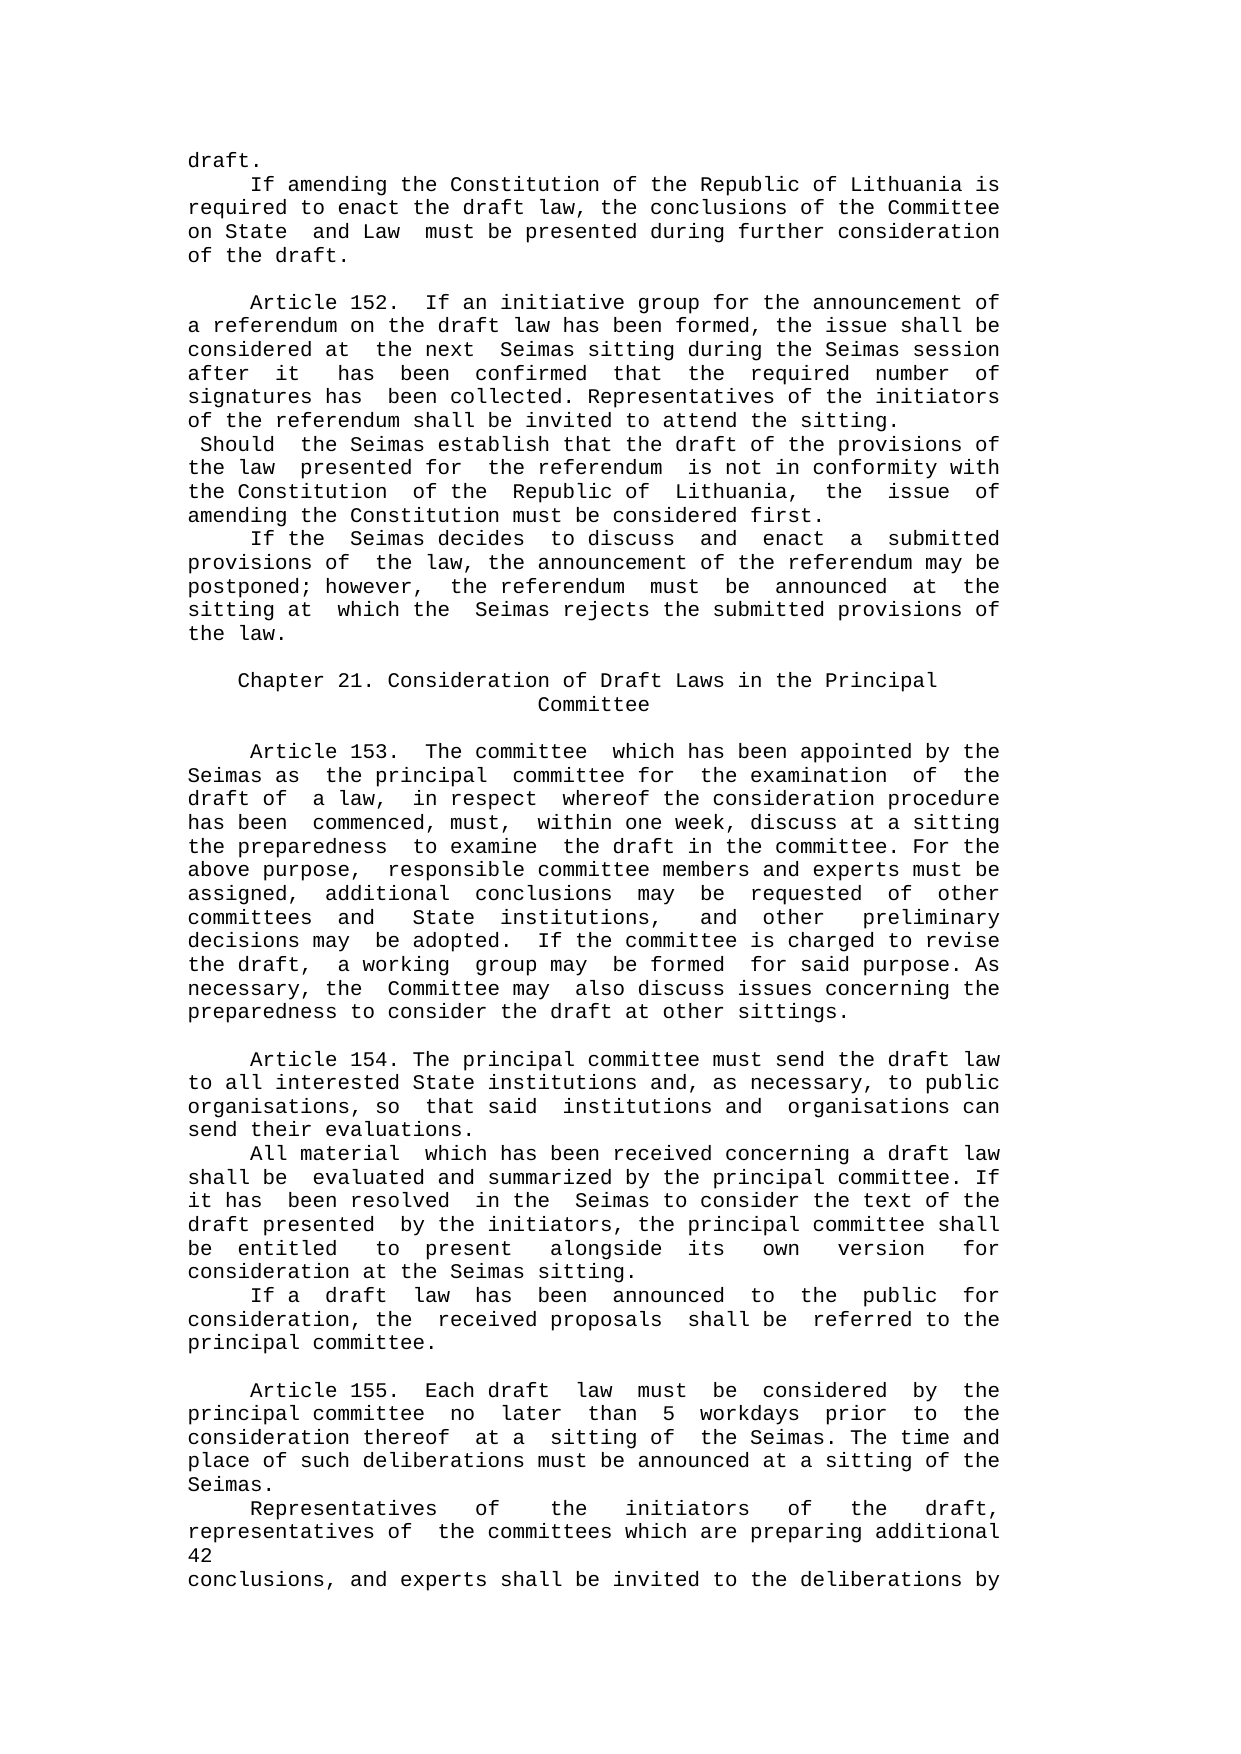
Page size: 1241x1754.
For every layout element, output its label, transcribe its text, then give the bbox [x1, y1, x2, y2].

text decisions may be adopted. If the committee is charged to revise [187, 930, 1053, 954]
text Seimas. [187, 1474, 1053, 1498]
text on State and Law must be presented during further consideration [187, 221, 1053, 244]
text Article 154. The principal committee must send the draft law [187, 1048, 1053, 1072]
text above purpose, responsible committee members and experts must be [187, 859, 1053, 883]
text Committee [187, 694, 1053, 717]
text it has been resolved in the Seimas to consider the text of the [187, 1190, 1053, 1214]
text the law. [187, 623, 1053, 647]
text a referendum on the draft law has been formed, the issue shall be [187, 316, 1053, 339]
text Should the Seimas establish that the draft of the provisions of [187, 434, 1053, 457]
text organisations, so that said institutions and organisations can [187, 1096, 1053, 1119]
text of the draft. [187, 244, 1053, 268]
text If the Seimas decides to discuss and enact a submitted [187, 528, 1053, 552]
text consideration thereof at a sitting of the Seimas. The time and [187, 1427, 1053, 1451]
text Article 155. Each draft law must be considered by the [187, 1379, 1053, 1403]
text be entitled to present alongside its own version for [187, 1238, 1053, 1261]
text send their evaluations. [187, 1119, 1053, 1143]
text draft of a law, in respect whereof the consideration procedure [187, 788, 1053, 812]
text the preparedness to examine the draft in the committee. For the [187, 836, 1053, 859]
text draft presented by the initiators, the principal committee shall [187, 1214, 1053, 1238]
text If a draft law has been announced to the public for [187, 1285, 1053, 1309]
text consideration, the received proposals shall be referred to the [187, 1309, 1053, 1332]
text principal committee no later than 5 workdays prior to the [187, 1403, 1053, 1427]
text required to enact the draft law, the conclusions of the Committee [187, 197, 1053, 221]
text after it has been confirmed that the required number of [187, 363, 1053, 386]
text necessary, the Committee may also discuss issues concerning the [187, 978, 1053, 1001]
text If amending the Constitution of the Republic of Lithuania is [187, 174, 1053, 197]
text conclusions, and experts shall be invited to the deliberations by [187, 1569, 1053, 1592]
text Representatives of the initiators of the draft, [187, 1498, 1053, 1521]
text preparedness to consider the draft at other sittings. [187, 1001, 1053, 1025]
text of the referendum shall be invited to attend the sitting. [187, 410, 1053, 434]
text place of such deliberations must be announced at a sitting of the [187, 1451, 1053, 1474]
text to all interested State institutions and, as necessary, to public [187, 1072, 1053, 1096]
text the law presented for the referendum is not in conformity with [187, 457, 1053, 481]
text committees and State institutions, and other preliminary [187, 907, 1053, 930]
text draft. [187, 150, 1053, 174]
text representatives of the committees which are preparing additional 42 [187, 1521, 1053, 1569]
text Seimas as the principal committee for the examination of the [187, 765, 1053, 788]
text signatures has been collected. Representatives of the initiators [187, 386, 1053, 410]
text provisions of the law, the announcement of the referendum may be [187, 552, 1053, 576]
text postponed; however, the referendum must be announced at the [187, 576, 1053, 599]
text sitting at which the Seimas rejects the submitted provisions of [187, 599, 1053, 623]
text consideration at the Seimas sitting. [187, 1261, 1053, 1285]
text principal committee. [187, 1332, 1053, 1356]
text Article 153. The committee which has been appointed by the [187, 741, 1053, 765]
text Article 152. If an initiative group for the announcement of [187, 292, 1053, 316]
text amending the Constitution must be considered first. [187, 505, 1053, 528]
text All material which has been received concerning a draft law [187, 1143, 1053, 1167]
text Chapter 21. Consideration of Draft Laws in the Principal [187, 670, 1053, 694]
text has been commenced, must, within one week, discuss at a sitting [187, 812, 1053, 836]
text the draft, a working group may be formed for said purpose. As [187, 954, 1053, 978]
text shall be evaluated and summarized by the principal committee. If [187, 1167, 1053, 1190]
text considered at the next Seimas sitting during the Seimas session [187, 339, 1053, 363]
text assigned, additional conclusions may be requested of other [187, 883, 1053, 907]
text the Constitution of the Republic of Lithuania, the issue of [187, 481, 1053, 505]
